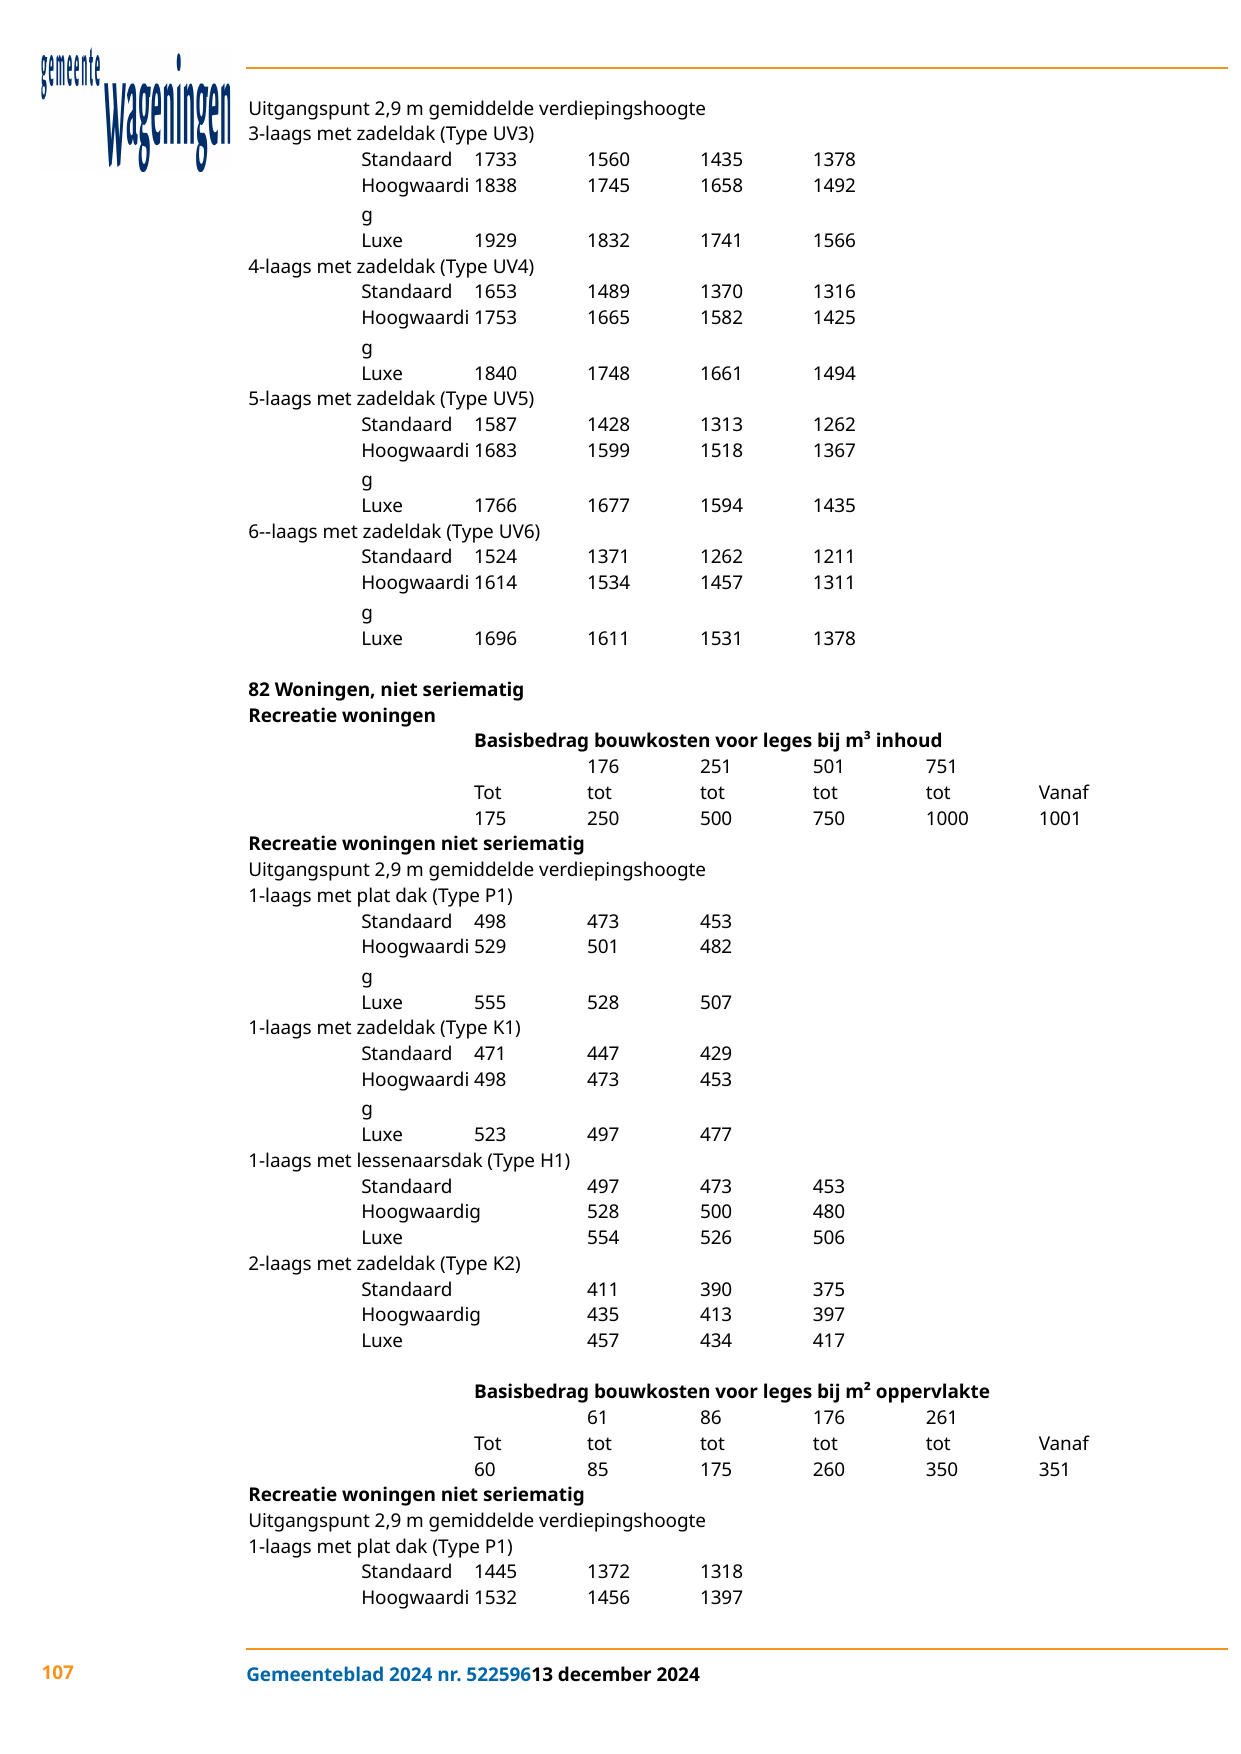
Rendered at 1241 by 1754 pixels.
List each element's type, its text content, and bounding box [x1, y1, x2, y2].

table_cell 457 [587, 1327, 700, 1353]
table_cell [813, 1533, 926, 1559]
table_cell 351 [1039, 1456, 1152, 1482]
table_cell [1039, 1507, 1152, 1533]
table_cell [1039, 570, 1152, 625]
table_cell Hoogwaardig [361, 570, 474, 625]
table_cell [926, 386, 1038, 411]
table_cell [1039, 518, 1152, 544]
table_cell [1039, 253, 1152, 279]
table_cell 1428 [587, 411, 700, 437]
table_cell 554 [587, 1224, 700, 1250]
table_cell [248, 570, 361, 625]
table_cell 175 [700, 1456, 813, 1482]
table_cell 261 [926, 1404, 1038, 1430]
picture [41, 47, 231, 172]
table_cell 447 [587, 1040, 700, 1066]
table_cell [926, 831, 1038, 856]
table_cell 417 [813, 1327, 926, 1353]
table_cell [700, 1147, 813, 1173]
table_cell Hoogwaardig [361, 305, 474, 360]
table_cell tot [926, 1430, 1038, 1456]
table_cell tot [700, 779, 813, 805]
table_cell [1039, 172, 1152, 227]
table_cell [1039, 754, 1152, 779]
table_cell [926, 1121, 1038, 1147]
table_cell 1733 [474, 146, 587, 172]
table_cell [813, 651, 926, 676]
table_cell 1367 [813, 437, 926, 492]
table_cell [700, 253, 813, 279]
table_cell [587, 1533, 700, 1559]
table_cell [700, 676, 813, 702]
table_cell [1039, 1015, 1152, 1040]
table_cell tot [813, 779, 926, 805]
table_cell [248, 908, 361, 933]
table_cell [813, 831, 926, 856]
table_cell 1677 [587, 492, 700, 518]
table_cell 1370 [700, 279, 813, 304]
table_cell 1661 [700, 360, 813, 386]
table_cell [926, 1353, 1038, 1379]
table_cell 1372 [587, 1559, 700, 1584]
table_cell 528 [587, 1199, 700, 1224]
table_cell [248, 625, 361, 651]
table_cell [926, 305, 1038, 360]
table_cell [926, 518, 1038, 544]
table_cell 6--laags met zadeldak (Type UV6) [248, 518, 700, 544]
table_cell [926, 95, 1038, 121]
table_cell [700, 1250, 813, 1276]
table_cell 5-laags met zadeldak (Type UV5) [248, 386, 700, 411]
table_cell 1534 [587, 570, 700, 625]
table_cell 529 [474, 934, 587, 989]
table_cell 750 [813, 805, 926, 831]
table_cell [813, 989, 926, 1014]
table_cell [361, 1353, 474, 1379]
table_cell [926, 570, 1038, 625]
table_cell [248, 279, 361, 304]
table_cell [926, 227, 1038, 253]
table_cell 429 [700, 1040, 813, 1066]
table_cell [248, 1040, 361, 1066]
table_cell [813, 702, 926, 728]
table_cell Luxe [361, 1224, 474, 1250]
table_cell [813, 1559, 926, 1584]
table_cell 4-laags met zadeldak (Type UV4) [248, 253, 700, 279]
table_cell [926, 934, 1038, 989]
table_cell 176 [813, 1404, 926, 1430]
table_cell [248, 651, 361, 676]
table_cell [700, 1353, 813, 1379]
table_cell 1696 [474, 625, 587, 651]
table_cell 1594 [700, 492, 813, 518]
table_cell 506 [813, 1224, 926, 1250]
table_cell 1614 [474, 570, 587, 625]
table_cell 390 [700, 1276, 813, 1301]
table_cell [813, 856, 926, 882]
table_cell 1311 [813, 570, 926, 625]
table_cell 500 [700, 805, 813, 831]
table_cell [1039, 882, 1152, 908]
table_cell [474, 1224, 587, 1250]
table_cell 1435 [813, 492, 926, 518]
table_cell Basisbedrag bouwkosten voor leges bij m² oppervlakte [474, 1379, 1152, 1404]
table_cell [926, 1533, 1038, 1559]
table_cell 1766 [474, 492, 587, 518]
table_cell 1531 [700, 625, 813, 651]
table_cell [926, 1559, 1038, 1584]
table_cell [1039, 934, 1152, 989]
table_cell [1039, 146, 1152, 172]
table_cell [926, 253, 1038, 279]
table_cell 1653 [474, 279, 587, 304]
table_cell 1929 [474, 227, 587, 253]
table_cell 250 [587, 805, 700, 831]
table_cell 1425 [813, 305, 926, 360]
table_cell Standaard [361, 544, 474, 569]
table_cell 1745 [587, 172, 700, 227]
table_cell [1039, 1121, 1152, 1147]
table_cell [248, 1301, 361, 1327]
table_cell 501 [587, 934, 700, 989]
table_cell [248, 1066, 361, 1121]
table_cell [926, 882, 1038, 908]
table_cell 350 [926, 1456, 1038, 1482]
table_cell [474, 1404, 587, 1430]
table_cell [1039, 1224, 1152, 1250]
table_cell Recreatie woningen [248, 702, 587, 728]
table_cell 86 [700, 1404, 813, 1430]
table_cell 473 [700, 1173, 813, 1198]
table_cell [248, 1456, 361, 1482]
table_cell [813, 95, 926, 121]
table_cell 1-laags met plat dak (Type P1) [248, 1533, 587, 1559]
table_cell [1039, 386, 1152, 411]
table_cell [1039, 908, 1152, 933]
table_cell [813, 908, 926, 933]
table_cell Luxe [361, 1121, 474, 1147]
table_cell [813, 1507, 926, 1533]
table_cell 498 [474, 1066, 587, 1121]
table_cell [700, 831, 813, 856]
table_cell [813, 518, 926, 544]
table_cell 1560 [587, 146, 700, 172]
table_cell [248, 305, 361, 360]
table_cell Tot [474, 779, 587, 805]
table_cell [1039, 1276, 1152, 1301]
table_cell 507 [700, 989, 813, 1014]
table_cell Hoogwaardi [361, 1585, 474, 1610]
table_cell Hoogwaardig [361, 1066, 474, 1121]
table_cell [474, 1353, 587, 1379]
table_cell [361, 754, 474, 779]
table_cell tot [700, 1430, 813, 1456]
table_cell 1748 [587, 360, 700, 386]
table_cell [813, 676, 926, 702]
table_cell [813, 1482, 926, 1507]
table_cell 1211 [813, 544, 926, 569]
table_cell 1753 [474, 305, 587, 360]
table_cell [248, 492, 361, 518]
table_cell [700, 518, 813, 544]
table_cell Luxe [361, 227, 474, 253]
table_cell [587, 651, 700, 676]
table_cell [700, 386, 813, 411]
table_cell [248, 411, 361, 437]
table_cell 1492 [813, 172, 926, 227]
table_cell [1039, 544, 1152, 569]
table_cell [1039, 1327, 1152, 1353]
table_cell Luxe [361, 989, 474, 1014]
table_cell [1039, 676, 1152, 702]
table_cell [926, 1173, 1038, 1198]
table_cell [248, 437, 361, 492]
table_cell Hoogwaardig [361, 172, 474, 227]
table_cell Standaard [361, 908, 474, 933]
table_cell 526 [700, 1224, 813, 1250]
table_cell 453 [700, 908, 813, 933]
table_cell [248, 1379, 361, 1404]
table_cell Uitgangspunt 2,9 m gemiddelde verdiepingshoogte [248, 1507, 813, 1533]
table_cell Uitgangspunt 2,9 m gemiddelde verdiepingshoogte [248, 95, 813, 121]
table_cell [248, 934, 361, 989]
table_cell [813, 1121, 926, 1147]
table_cell [361, 1430, 474, 1456]
table_cell [926, 437, 1038, 492]
table_cell Hoogwaardig [361, 934, 474, 989]
table_cell [248, 1585, 361, 1610]
table_cell 3-laags met zadeldak (Type UV3) [248, 121, 700, 146]
table_cell [813, 121, 926, 146]
table_cell [926, 1507, 1038, 1533]
table_cell 1840 [474, 360, 587, 386]
table_cell [248, 1224, 361, 1250]
table_cell [587, 882, 700, 908]
table_cell [248, 1121, 361, 1147]
table_cell [1039, 702, 1152, 728]
table_cell 1397 [700, 1585, 813, 1610]
table_cell 477 [700, 1121, 813, 1147]
table_cell [700, 702, 813, 728]
table_cell [248, 1430, 361, 1456]
table_cell [1039, 651, 1152, 676]
table_cell 473 [587, 1066, 700, 1121]
table_cell 413 [700, 1301, 813, 1327]
table_cell Standaard [361, 1276, 587, 1301]
table_cell [813, 1147, 926, 1173]
table_cell [1039, 279, 1152, 304]
table_cell [926, 989, 1038, 1014]
table_cell Standaard [361, 1040, 474, 1066]
table_cell Luxe [361, 1327, 474, 1353]
table_cell 375 [813, 1276, 926, 1301]
table_cell [700, 1015, 813, 1040]
table_cell Standaard [361, 146, 474, 172]
table_cell 61 [587, 1404, 700, 1430]
table_cell 1599 [587, 437, 700, 492]
table_cell Tot [474, 1430, 587, 1456]
table_cell 1532 [474, 1585, 587, 1610]
table_cell 82 Woningen, niet seriematig [248, 676, 587, 702]
table_cell 1001 [1039, 805, 1152, 831]
table_cell 1378 [813, 625, 926, 651]
table_cell Standaard [361, 279, 474, 304]
table_cell [926, 625, 1038, 651]
table_cell [1039, 1533, 1152, 1559]
table_cell 1741 [700, 227, 813, 253]
table_cell [361, 1379, 474, 1404]
table_cell [361, 779, 474, 805]
table_cell 1582 [700, 305, 813, 360]
table_cell Vanaf [1039, 1430, 1152, 1456]
table_cell 482 [700, 934, 813, 989]
table_cell 1-laags met zadeldak (Type K1) [248, 1015, 700, 1040]
table_cell [813, 253, 926, 279]
table_cell 471 [474, 1040, 587, 1066]
table_cell [361, 728, 474, 753]
table_cell [248, 1353, 361, 1379]
table_cell [1039, 1147, 1152, 1173]
table_cell 1371 [587, 544, 700, 569]
table_cell tot [926, 779, 1038, 805]
table_cell [700, 651, 813, 676]
table_cell [926, 676, 1038, 702]
table_cell 1313 [700, 411, 813, 437]
table_cell [1039, 437, 1152, 492]
table_cell Luxe [361, 492, 474, 518]
table_cell 1-laags met lessenaarsdak (Type H1) [248, 1147, 700, 1173]
table_cell tot [587, 1430, 700, 1456]
table_cell 751 [926, 754, 1038, 779]
table_cell [248, 1404, 361, 1430]
table_cell [1039, 1066, 1152, 1121]
table_cell 453 [813, 1173, 926, 1198]
table_cell 1566 [813, 227, 926, 253]
table_cell [926, 411, 1038, 437]
table_cell [1039, 95, 1152, 121]
table_cell tot [813, 1430, 926, 1456]
table_cell [248, 779, 361, 805]
table_cell [1039, 625, 1152, 651]
table_cell 1658 [700, 172, 813, 227]
table_cell 1457 [700, 570, 813, 625]
table_cell 1494 [813, 360, 926, 386]
table_cell 1456 [587, 1585, 700, 1610]
table_cell 1435 [700, 146, 813, 172]
table_cell [1039, 1404, 1152, 1430]
table_cell [1039, 1301, 1152, 1327]
table_cell [1039, 1482, 1152, 1507]
table_cell [926, 121, 1038, 146]
table_cell [700, 1482, 813, 1507]
table_cell [248, 754, 361, 779]
table_cell [1039, 1173, 1152, 1198]
table_cell Hoogwaardig [361, 437, 474, 492]
table_cell [248, 1199, 361, 1224]
table_cell [700, 1533, 813, 1559]
table_cell 1489 [587, 279, 700, 304]
table_cell [926, 702, 1038, 728]
table_cell Uitgangspunt 2,9 m gemiddelde verdiepingshoogte [248, 856, 813, 882]
table_cell [926, 1066, 1038, 1121]
table_cell 1518 [700, 437, 813, 492]
table_cell [926, 1040, 1038, 1066]
table_cell Vanaf [1039, 779, 1152, 805]
table_cell [700, 882, 813, 908]
table_cell 1683 [474, 437, 587, 492]
table_cell [926, 492, 1038, 518]
table_cell [926, 1585, 1038, 1610]
table_cell [587, 676, 700, 702]
table_cell Standaard [361, 411, 474, 437]
table_cell [813, 1250, 926, 1276]
table_cell [926, 1224, 1038, 1250]
table_cell 1318 [700, 1559, 813, 1584]
table_cell [926, 279, 1038, 304]
table_cell [1039, 1585, 1152, 1610]
table_cell [248, 146, 361, 172]
table_cell [813, 1353, 926, 1379]
table_cell 500 [700, 1199, 813, 1224]
table_cell [1039, 121, 1152, 146]
table_cell 251 [700, 754, 813, 779]
table_cell [361, 805, 474, 831]
table_cell [1039, 989, 1152, 1014]
table_cell [1039, 856, 1152, 882]
table_cell 1524 [474, 544, 587, 569]
table_cell 523 [474, 1121, 587, 1147]
table_cell [248, 544, 361, 569]
table_cell [926, 360, 1038, 386]
table_cell [248, 989, 361, 1014]
table_cell [1039, 1250, 1152, 1276]
table_cell [587, 702, 700, 728]
table_cell [248, 172, 361, 227]
table_cell 176 [587, 754, 700, 779]
table_cell [926, 1015, 1038, 1040]
table_cell 397 [813, 1301, 926, 1327]
table_cell [926, 146, 1038, 172]
table_cell [474, 651, 587, 676]
table_cell [1039, 411, 1152, 437]
table_cell [926, 651, 1038, 676]
table_cell [1039, 831, 1152, 856]
table_cell Luxe [361, 360, 474, 386]
table_cell Basisbedrag bouwkosten voor leges bij m³ inhoud [474, 728, 1038, 753]
table_cell [1039, 728, 1152, 753]
table_cell [1039, 360, 1152, 386]
table_cell 501 [813, 754, 926, 779]
table_cell [248, 227, 361, 253]
table_cell tot [587, 779, 700, 805]
table_cell [1039, 1559, 1152, 1584]
table_cell 528 [587, 989, 700, 1014]
table_cell 453 [700, 1066, 813, 1121]
table_cell [700, 121, 813, 146]
table_cell 435 [587, 1301, 700, 1327]
table_cell [1039, 305, 1152, 360]
table_cell [926, 1147, 1038, 1173]
table_cell 434 [700, 1327, 813, 1353]
table_cell [248, 1276, 361, 1301]
table_cell 2-laags met zadeldak (Type K2) [248, 1250, 700, 1276]
table_cell [813, 1015, 926, 1040]
table_cell [926, 1276, 1038, 1301]
table_cell 1587 [474, 411, 587, 437]
table_cell Hoogwaardig [361, 1301, 587, 1327]
table_cell 1-laags met plat dak (Type P1) [248, 882, 587, 908]
table_cell 473 [587, 908, 700, 933]
table_cell [813, 386, 926, 411]
table_cell 498 [474, 908, 587, 933]
table_cell 480 [813, 1199, 926, 1224]
table_cell 260 [813, 1456, 926, 1482]
table_cell [926, 1199, 1038, 1224]
table_cell [926, 908, 1038, 933]
table_cell [813, 1585, 926, 1610]
table_cell [1039, 1199, 1152, 1224]
table_cell [813, 1066, 926, 1121]
table_cell 1378 [813, 146, 926, 172]
table_cell [1039, 1353, 1152, 1379]
table_cell 1262 [700, 544, 813, 569]
table_cell 1262 [813, 411, 926, 437]
table_cell [248, 805, 361, 831]
table_cell [1039, 227, 1152, 253]
table_cell [361, 1456, 474, 1482]
table_cell [587, 1353, 700, 1379]
table_cell 1665 [587, 305, 700, 360]
table_cell [248, 1173, 361, 1198]
table_cell Standaard [361, 1559, 474, 1584]
table_cell 1316 [813, 279, 926, 304]
table_cell [926, 1482, 1038, 1507]
table_cell 60 [474, 1456, 587, 1482]
table_cell [926, 1250, 1038, 1276]
table_cell Recreatie woningen niet seriematig [248, 831, 700, 856]
table_cell 1000 [926, 805, 1038, 831]
table_cell Recreatie woningen niet seriematig [248, 1482, 700, 1507]
table_cell [361, 1404, 474, 1430]
table_cell [926, 172, 1038, 227]
table_cell [248, 360, 361, 386]
table_cell 1611 [587, 625, 700, 651]
table_cell [1039, 1040, 1152, 1066]
table_cell [926, 856, 1038, 882]
table_cell 411 [587, 1276, 700, 1301]
table_cell [813, 882, 926, 908]
table_cell [474, 754, 587, 779]
table_cell 1832 [587, 227, 700, 253]
table_cell 1838 [474, 172, 587, 227]
table_cell [248, 728, 361, 753]
table_cell 497 [587, 1173, 700, 1198]
table_cell Luxe [361, 625, 474, 651]
table_cell [926, 1327, 1038, 1353]
table_cell [926, 544, 1038, 569]
table_cell [813, 934, 926, 989]
table_cell 555 [474, 989, 587, 1014]
table_cell [361, 651, 474, 676]
table_cell Standaard [361, 1173, 587, 1198]
table_cell [813, 1040, 926, 1066]
table_cell 175 [474, 805, 587, 831]
table_cell 497 [587, 1121, 700, 1147]
table_cell 85 [587, 1456, 700, 1482]
table_cell [926, 1301, 1038, 1327]
table_cell [248, 1559, 361, 1584]
table_cell [474, 1327, 587, 1353]
table_cell Hoogwaardig [361, 1199, 587, 1224]
table_cell 1445 [474, 1559, 587, 1584]
table_cell [1039, 492, 1152, 518]
table_cell [248, 1327, 361, 1353]
